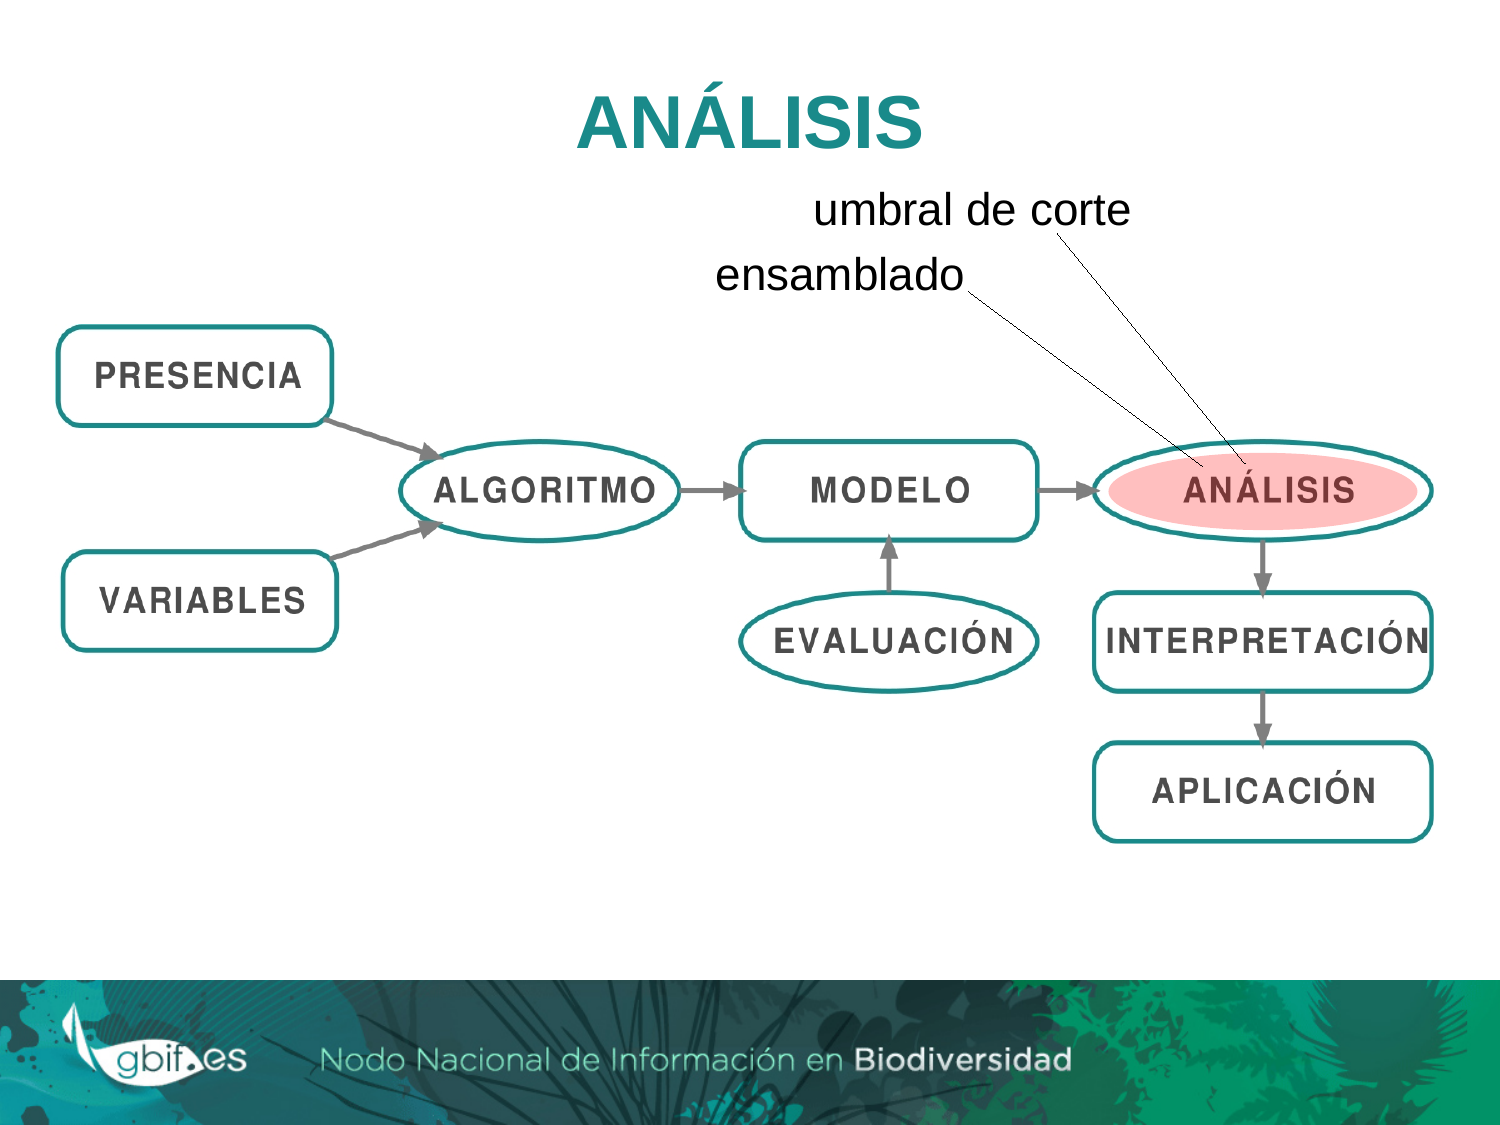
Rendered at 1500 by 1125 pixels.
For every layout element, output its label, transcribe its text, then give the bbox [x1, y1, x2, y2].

text_box umbral de corte [798, 172, 1314, 243]
title ANÁLISIS [112, 4, 1388, 241]
text_box ensamblado [700, 237, 1006, 308]
text_box [1108, 452, 1418, 531]
picture [0, 980, 1500, 1125]
picture [55, 324, 1434, 844]
